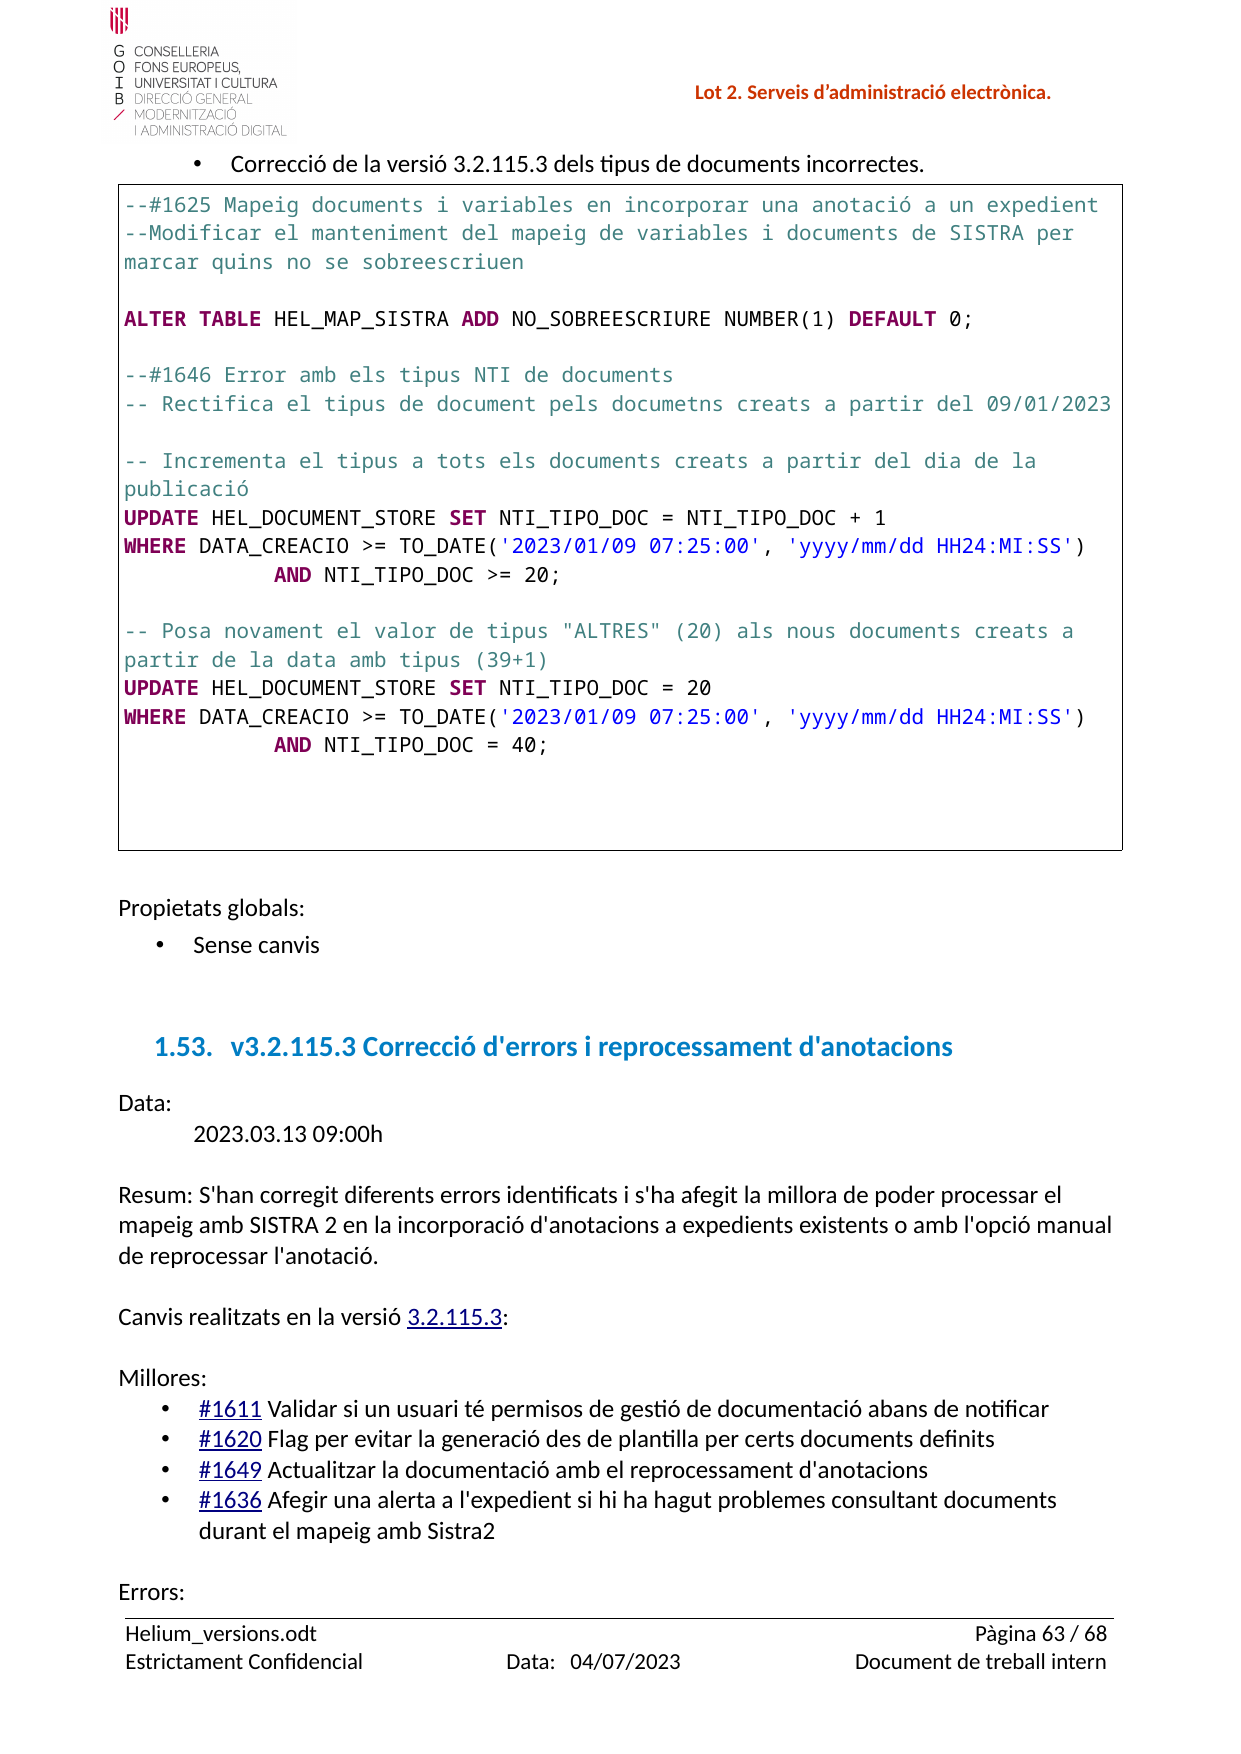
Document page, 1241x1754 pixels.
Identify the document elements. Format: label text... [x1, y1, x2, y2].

list #1620 Flag per evitar la generació des de plantilla per certs documents definits [161, 1423, 1122, 1454]
list #1649 Actualitzar la documentació amb el reprocessament d'anotacions [161, 1454, 1122, 1484]
text Millores: [118, 1362, 1122, 1393]
picture [100, 0, 297, 144]
text Errors: [118, 1576, 1122, 1606]
list Sense canvis [156, 929, 1122, 959]
subtitle v3.2.115.3 Correcció d'errors i reprocessament d'anotacions [153, 1028, 1122, 1064]
list #1636 Afegir una alerta a l'expedient si hi ha hagut problemes consultant documents durant el mapeig amb Sistra2 [161, 1484, 1122, 1545]
list #1611 Validar si un usuari té permisos de gestió de documentació abans de notificar [161, 1393, 1122, 1423]
text Canvis realitzats en la versió 3.2.115.3: [118, 1301, 1122, 1332]
text Resum: S'han corregit diferents errors identificats i s'ha afegit la millora de poder processar el mapeig amb SISTRA 2 en la incorporació d'anotacions a expedients existents o amb l'opció manual de reprocessar l'anotació. [118, 1179, 1122, 1271]
list Correcció de la versió 3.2.115.3 dels tipus de documents incorrectes. [193, 148, 1122, 178]
table_header --#1625 Mapeig documents i variables en incorporar una anotació a un expedient --Modificar el manteniment del mapeig de variables i documents de SISTRA per marcar quins no se sobreescriuen ALTER TABLE HEL_MAP_SISTRA ADD NO_SOBREESCRIURE NUMBER(1) DEFAULT 0; --#1646 Error amb els tipus NTI de documents -- Rectifica el tipus de document pels documetns creats a partir del 09/01/2023 -- Incrementa el tipus a tots els documents creats a partir del dia de la publicació UPDATE HEL_DOCUMENT_STORE SET NTI_TIPO_DOC = NTI_TIPO_DOC + 1 WHERE DATA_CREACIO >= TO_DATE('2023/01/09 07:25:00', 'yyyy/mm/dd HH24:MI:SS') AND NTI_TIPO_DOC >= 20; -- Posa novament el valor de tipus "ALTRES" (20) als nous documents creats a partir de la data amb tipus (39+1) UPDATE HEL_DOCUMENT_STORE SET NTI_TIPO_DOC = 20 WHERE DATA_CREACIO >= TO_DATE('2023/01/09 07:25:00', 'yyyy/mm/dd HH24:MI:SS') AND NTI_TIPO_DOC = 40; [119, 185, 1122, 850]
text Data: [118, 1087, 1122, 1118]
text 2023.03.13 09:00h [118, 1118, 1122, 1148]
text Propietats globals: [118, 892, 1122, 923]
